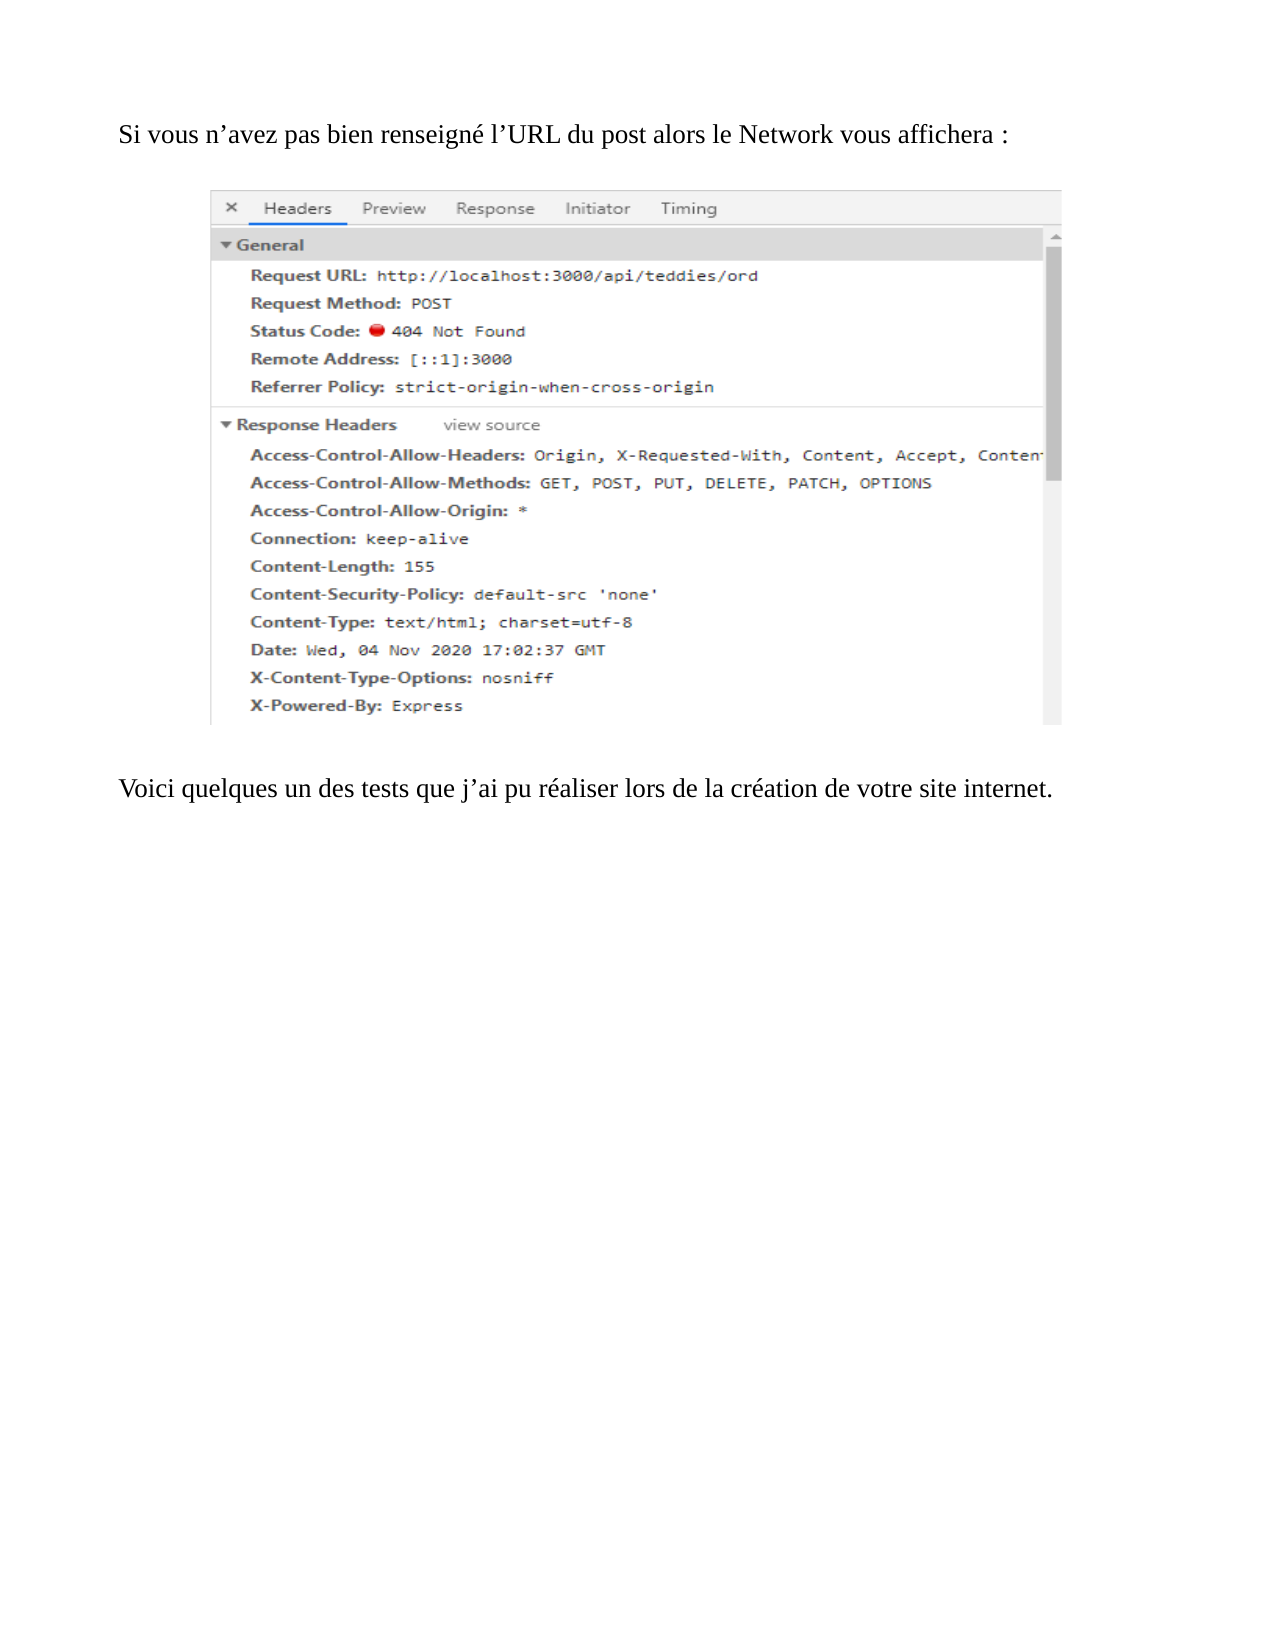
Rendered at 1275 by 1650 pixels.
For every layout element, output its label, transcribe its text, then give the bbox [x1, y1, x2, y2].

text Si vous n’avez pas bien renseigné l’URL du post alors le Network vous affichera : [118, 118, 1157, 149]
text Voici quelques un des tests que j’ai pu réaliser lors de la création de votre site internet. [118, 772, 1157, 803]
picture [210, 190, 1062, 725]
